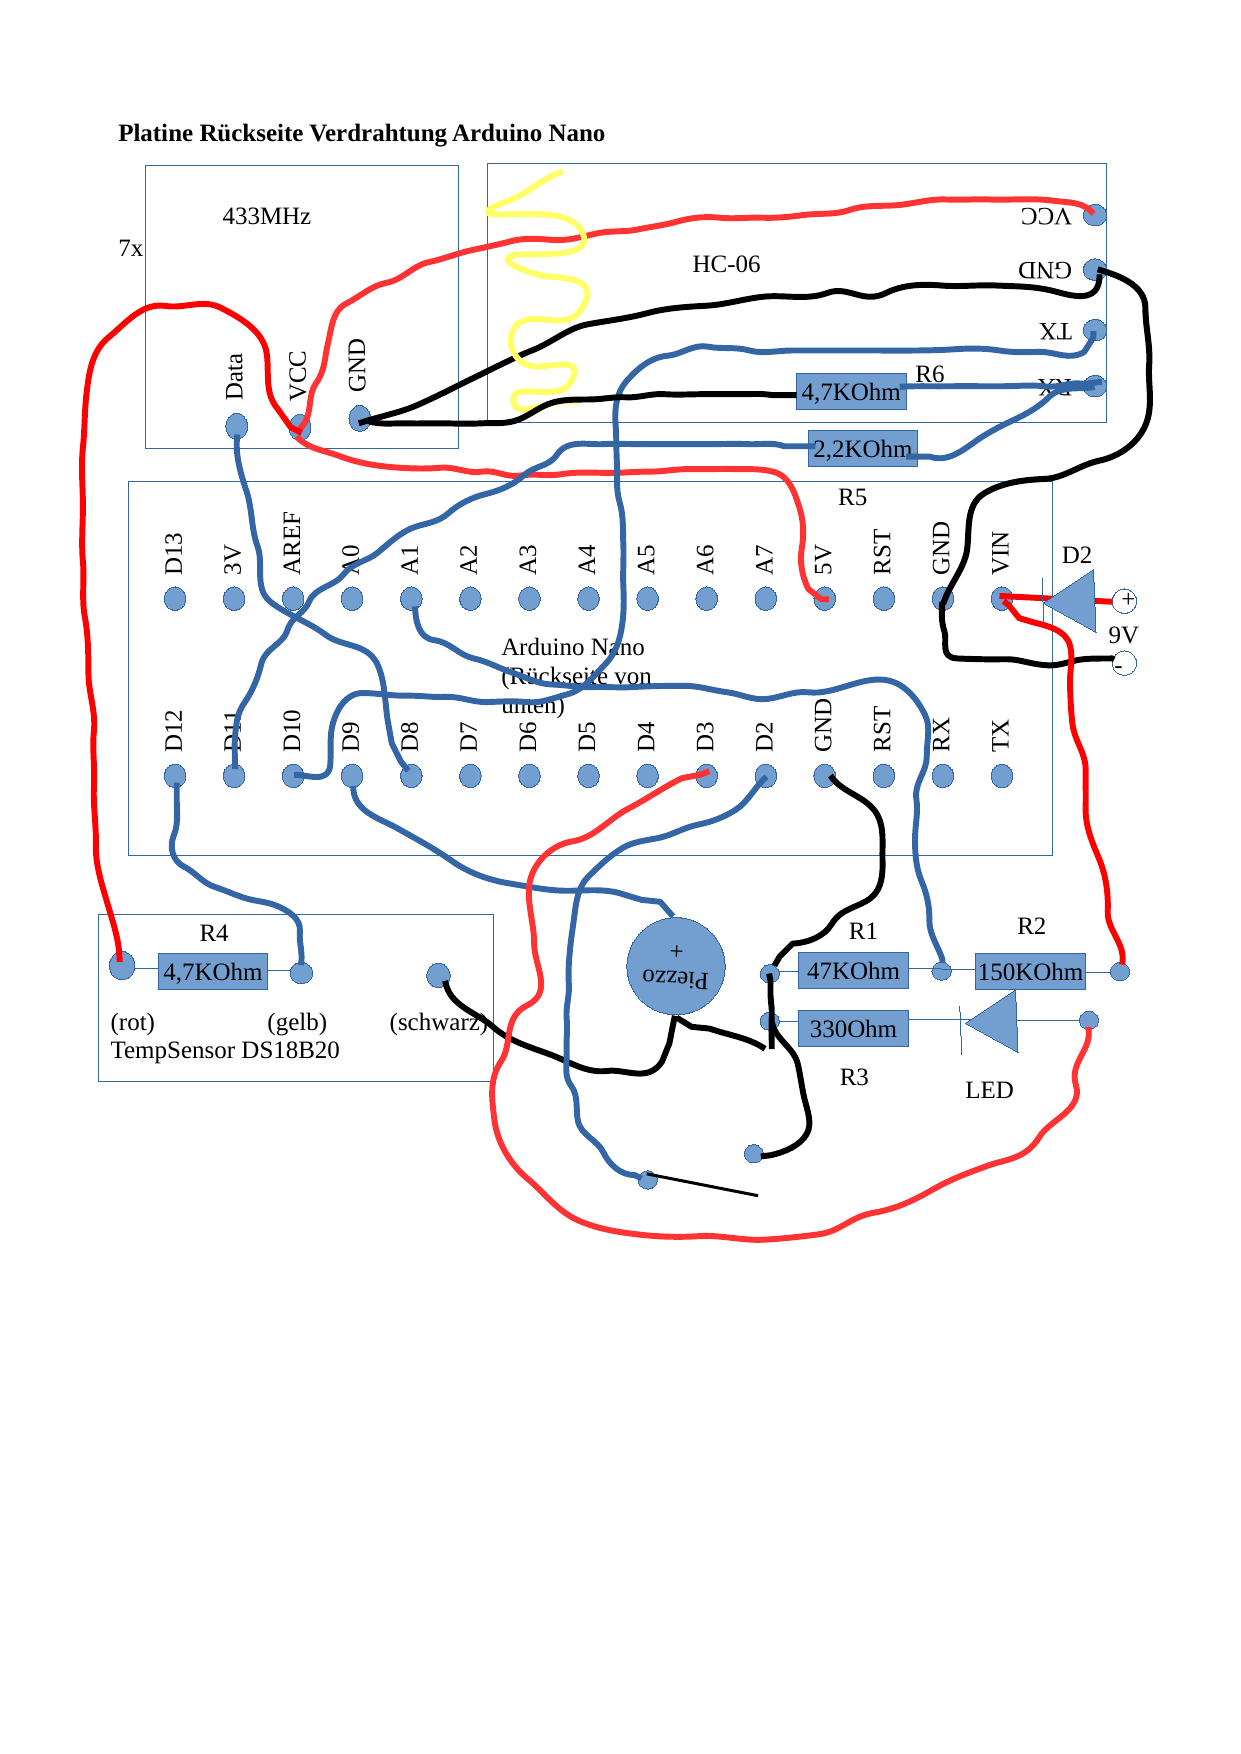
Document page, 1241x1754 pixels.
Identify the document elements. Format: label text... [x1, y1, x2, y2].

text [459, 233, 487, 250]
text [459, 251, 487, 262]
text [1107, 233, 1122, 262]
text [512, 233, 1106, 262]
text [488, 241, 580, 262]
text [146, 233, 458, 262]
text Platine Rückseite Verdrahtung Arduino Nano [118, 118, 1122, 147]
text [488, 233, 579, 243]
text 7x [118, 233, 145, 262]
